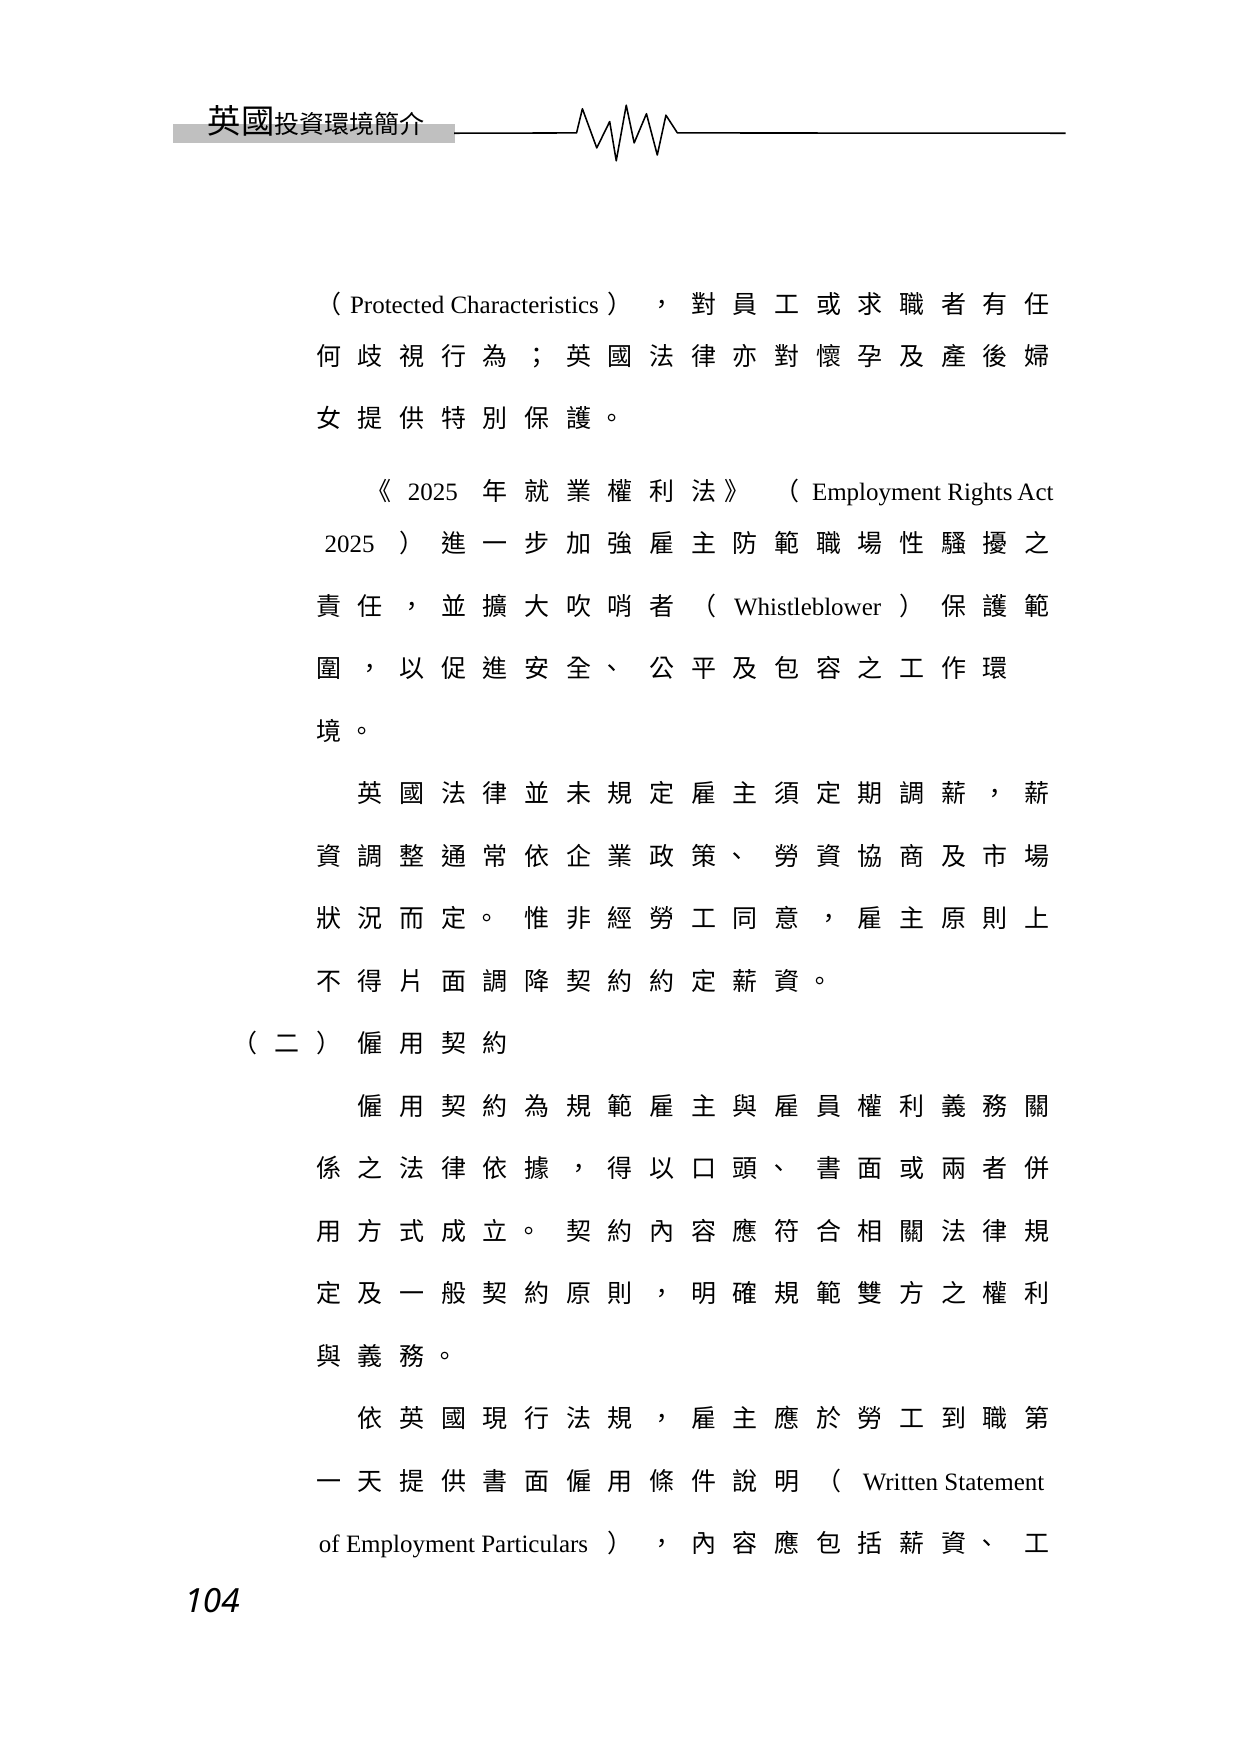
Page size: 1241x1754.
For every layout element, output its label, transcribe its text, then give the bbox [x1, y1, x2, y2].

text 《2025年就業權利法》（Employment Rights Act 2025）進一步加強雇主防範職場性騷擾之責任，並擴大吹哨者（Whistleblower）保護範圍，以促進安全、公平及包容之工作環境。 [281, 438, 1058, 750]
text 依英國現行法規，雇主應於勞工到職第一天提供書面僱用條件說明（Written Statement of Employment Particulars），內容應包括薪資、工 [281, 1375, 1058, 1563]
text （Protected Characteristics），對員工或求職者有任何歧視行為；英國法律亦對懷孕及產後婦女提供特別保護。 [281, 250, 1058, 438]
text （二）僱用契約 [207, 1000, 1058, 1063]
text 英國法律並未規定雇主須定期調薪，薪資調整通常依企業政策、勞資協商及市場狀況而定。惟非經勞工同意，雇主原則上不得片面調降契約約定薪資。 [281, 750, 1058, 1000]
text 僱用契約為規範雇主與雇員權利義務關係之法律依據，得以口頭、書面或兩者併用方式成立。契約內容應符合相關法律規定及一般契約原則，明確規範雙方之權利與義務。 [281, 1063, 1058, 1375]
